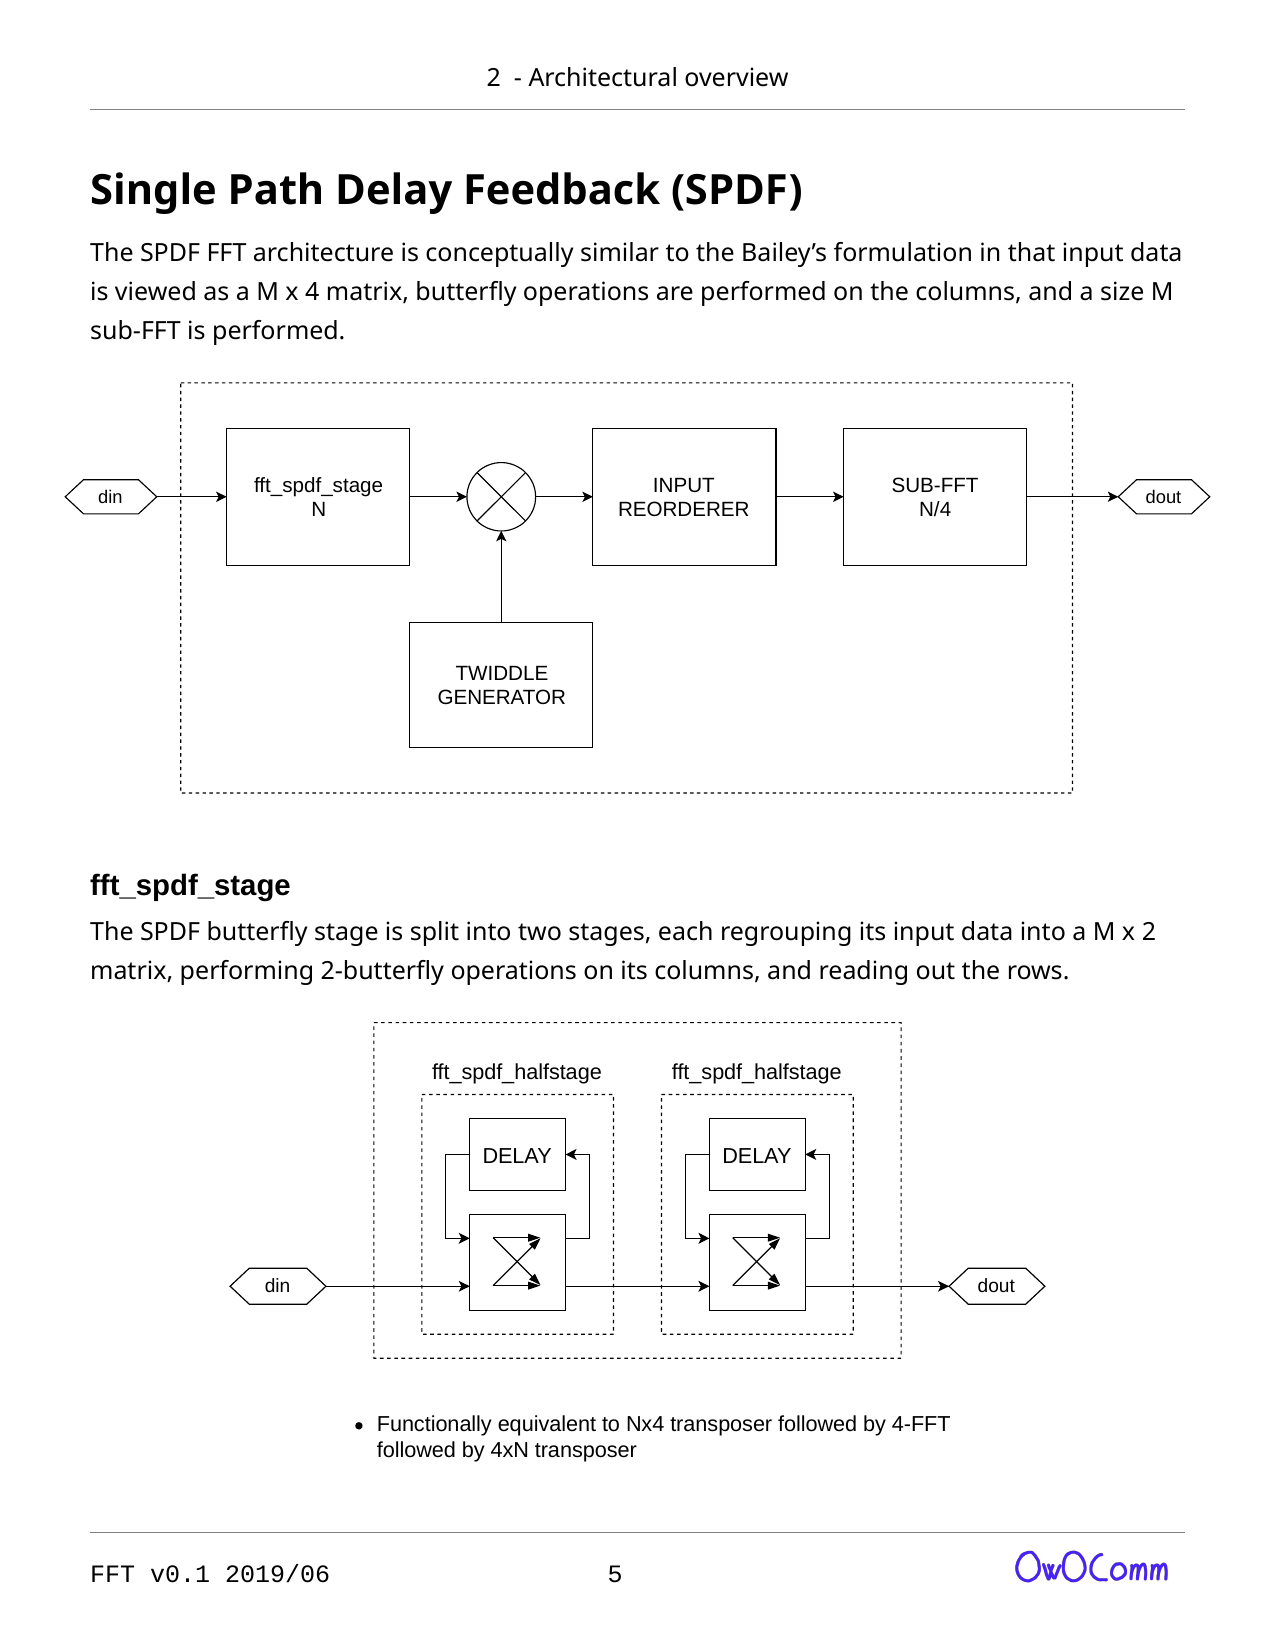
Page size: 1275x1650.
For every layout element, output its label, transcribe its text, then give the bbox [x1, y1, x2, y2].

subtitle fft_spdf_stage [90, 868, 1185, 901]
text The SPDF butterfly stage is split into two stages, each regrouping its input data into a M x 2 matrix, performing 2-butterfly operations on its columns, and reading out the rows. [90, 914, 1185, 987]
text The SPDF FFT architecture is conceptually similar to the Bailey’s formulation in that input data is viewed as a M x 4 matrix, butterfly operations are performed on the columns, and a size M sub-FFT is performed. [90, 234, 1185, 347]
picture [1005, 1544, 1178, 1589]
subtitle Single Path Delay Feedback (SPDF) [90, 160, 1185, 217]
